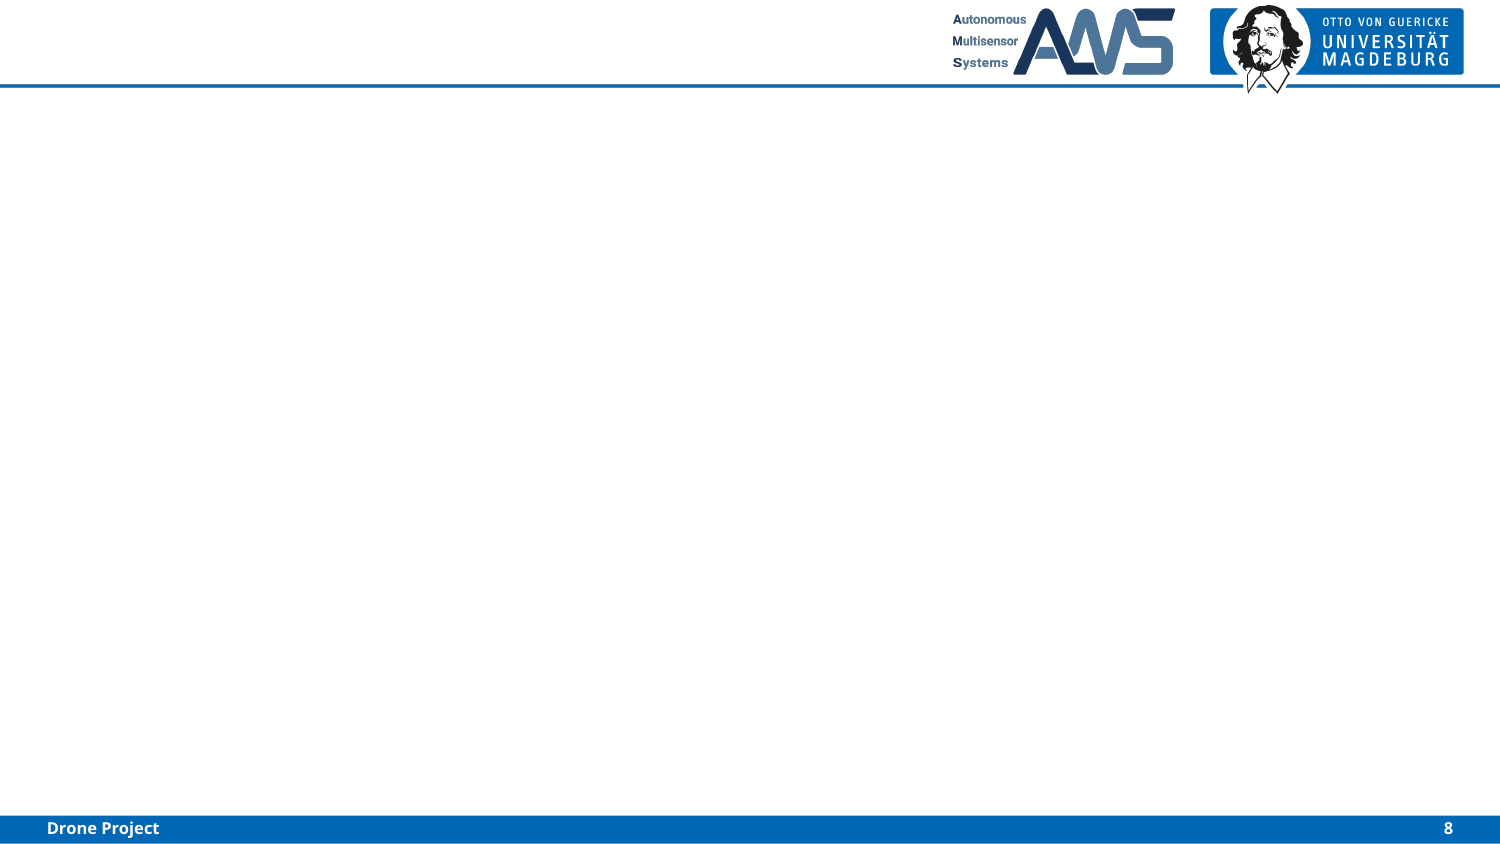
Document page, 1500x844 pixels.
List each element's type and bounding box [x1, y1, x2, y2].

picture [0, 0, 1500, 103]
